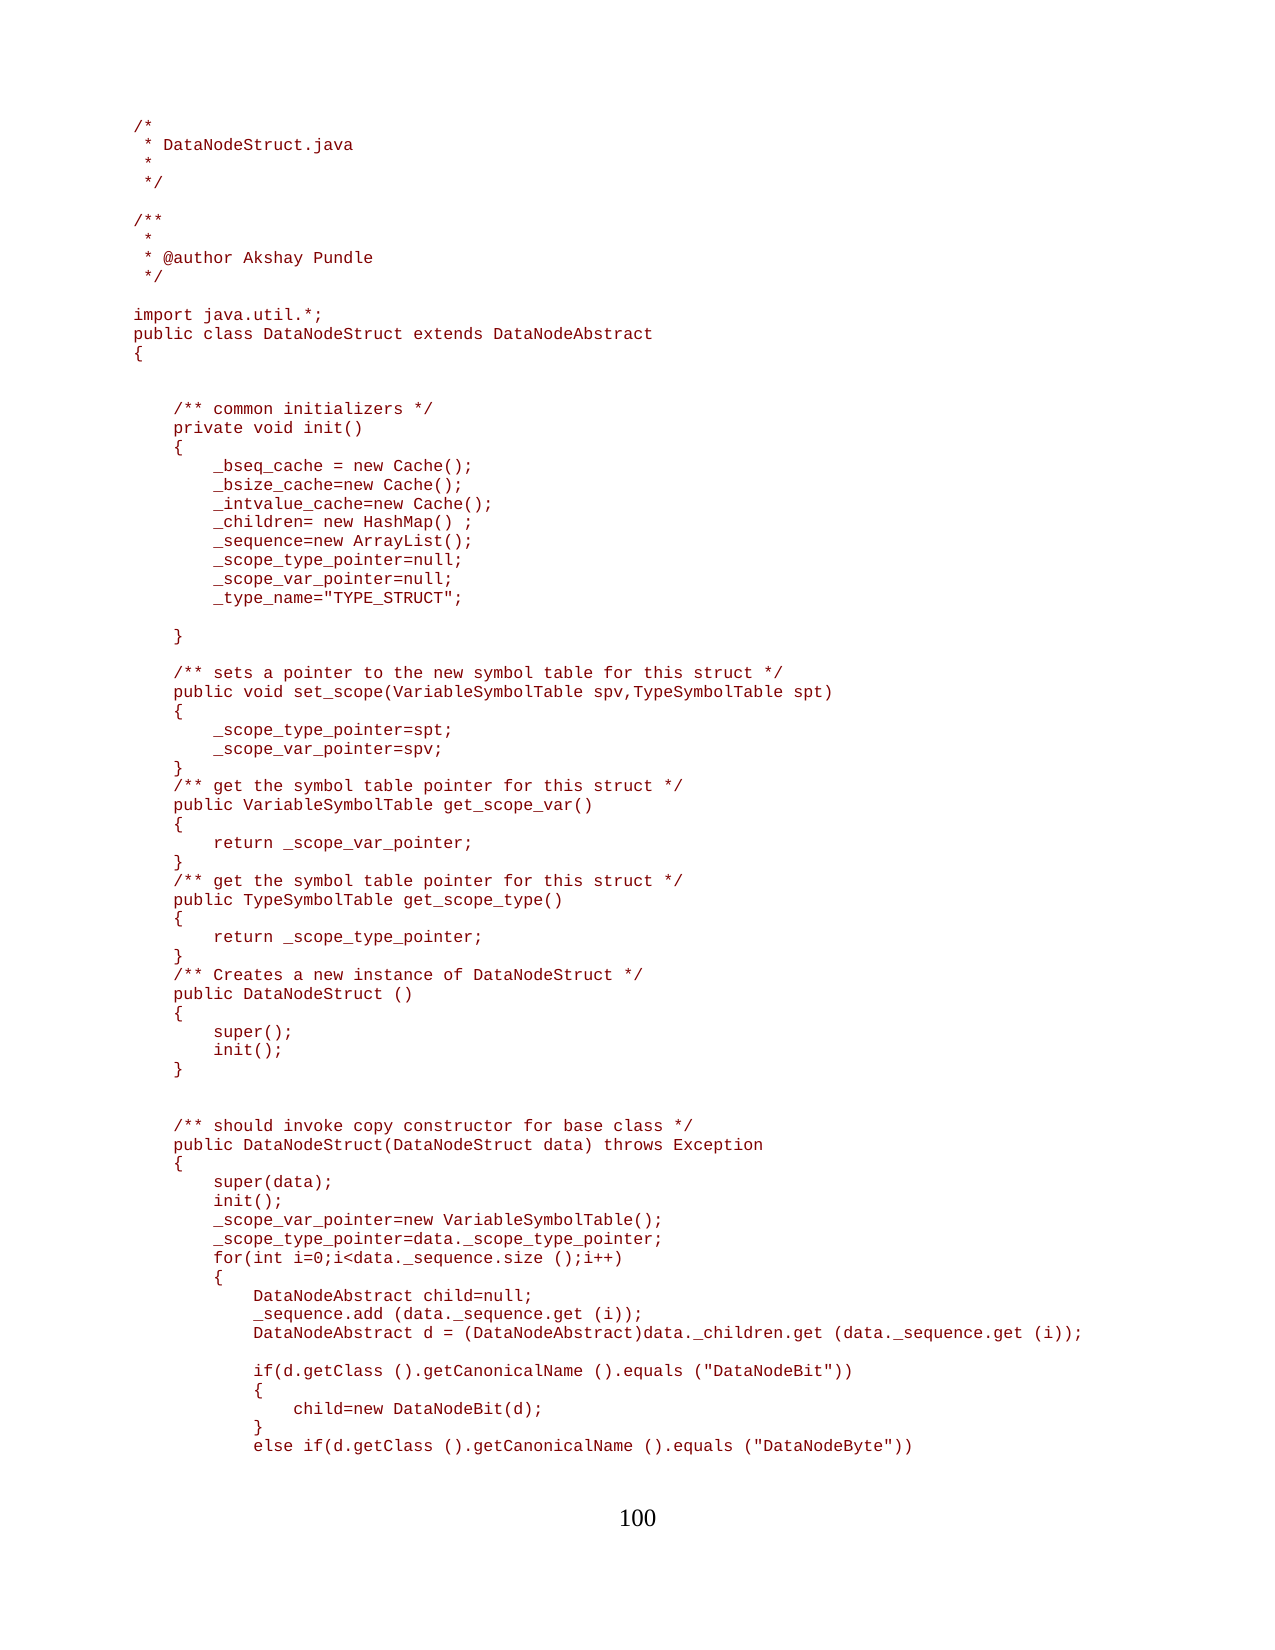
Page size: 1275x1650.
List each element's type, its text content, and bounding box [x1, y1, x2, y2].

text { [133, 344, 1157, 363]
text return _scope_var_pointer; [133, 834, 1157, 853]
text { [133, 816, 1157, 834]
text import java.util.*; [133, 307, 1157, 326]
text _intvalue_cache=new Cache(); [133, 495, 1157, 514]
text /** common initializers */ [133, 401, 1157, 420]
text { [133, 703, 1157, 721]
text { [133, 1381, 1157, 1400]
text */ [133, 269, 1157, 288]
text public VariableSymbolTable get_scope_var() [133, 797, 1157, 816]
text _scope_var_pointer=new VariableSymbolTable(); [133, 1212, 1157, 1231]
text /** get the symbol table pointer for this struct */ [133, 778, 1157, 797]
text } [133, 948, 1157, 967]
text return _scope_type_pointer; [133, 929, 1157, 948]
text DataNodeAbstract d = (DataNodeAbstract)data._children.get (data._sequence.get (i)); [133, 1325, 1157, 1344]
text _scope_var_pointer=null; [133, 571, 1157, 589]
text for(int i=0;i<data._sequence.size ();i++) [133, 1249, 1157, 1268]
text * [133, 156, 1157, 175]
text { [133, 1268, 1157, 1287]
text { [133, 439, 1157, 457]
text init(); [133, 1042, 1157, 1061]
text _sequence.add (data._sequence.get (i)); [133, 1306, 1157, 1325]
text child=new DataNodeBit(d); [133, 1400, 1157, 1419]
text /** [133, 212, 1157, 231]
text * DataNodeStruct.java [133, 137, 1157, 156]
text * [133, 231, 1157, 250]
text { [133, 1004, 1157, 1023]
text public DataNodeStruct(DataNodeStruct data) throws Exception [133, 1136, 1157, 1155]
text _children= new HashMap() ; [133, 514, 1157, 533]
text { [133, 910, 1157, 929]
text } [133, 1419, 1157, 1438]
text else if(d.getClass ().getCanonicalName ().equals ("DataNodeByte")) [133, 1438, 1157, 1457]
text public void set_scope(VariableSymbolTable spv,TypeSymbolTable spt) [133, 684, 1157, 703]
text _sequence=new ArrayList(); [133, 533, 1157, 552]
text if(d.getClass ().getCanonicalName ().equals ("DataNodeBit")) [133, 1362, 1157, 1381]
text public TypeSymbolTable get_scope_type() [133, 891, 1157, 910]
text /** get the symbol table pointer for this struct */ [133, 872, 1157, 891]
text } [133, 853, 1157, 872]
text _bsize_cache=new Cache(); [133, 476, 1157, 495]
text _bseq_cache = new Cache(); [133, 457, 1157, 476]
text private void init() [133, 420, 1157, 439]
text /** should invoke copy constructor for base class */ [133, 1117, 1157, 1136]
text super(); [133, 1023, 1157, 1042]
text DataNodeAbstract child=null; [133, 1287, 1157, 1306]
text super(data); [133, 1174, 1157, 1193]
text { [133, 1155, 1157, 1174]
text } [133, 627, 1157, 646]
text public DataNodeStruct () [133, 985, 1157, 1004]
text _scope_type_pointer=null; [133, 552, 1157, 571]
text } [133, 759, 1157, 778]
text public class DataNodeStruct extends DataNodeAbstract [133, 326, 1157, 344]
text _type_name="TYPE_STRUCT"; [133, 589, 1157, 608]
text _scope_type_pointer=data._scope_type_pointer; [133, 1231, 1157, 1249]
text * @author Akshay Pundle [133, 250, 1157, 269]
text init(); [133, 1193, 1157, 1212]
text */ [133, 175, 1157, 193]
text /* [133, 118, 1157, 137]
text /** sets a pointer to the new symbol table for this struct */ [133, 665, 1157, 684]
text _scope_var_pointer=spv; [133, 740, 1157, 759]
text _scope_type_pointer=spt; [133, 721, 1157, 740]
text /** Creates a new instance of DataNodeStruct */ [133, 967, 1157, 985]
text } [133, 1061, 1157, 1080]
